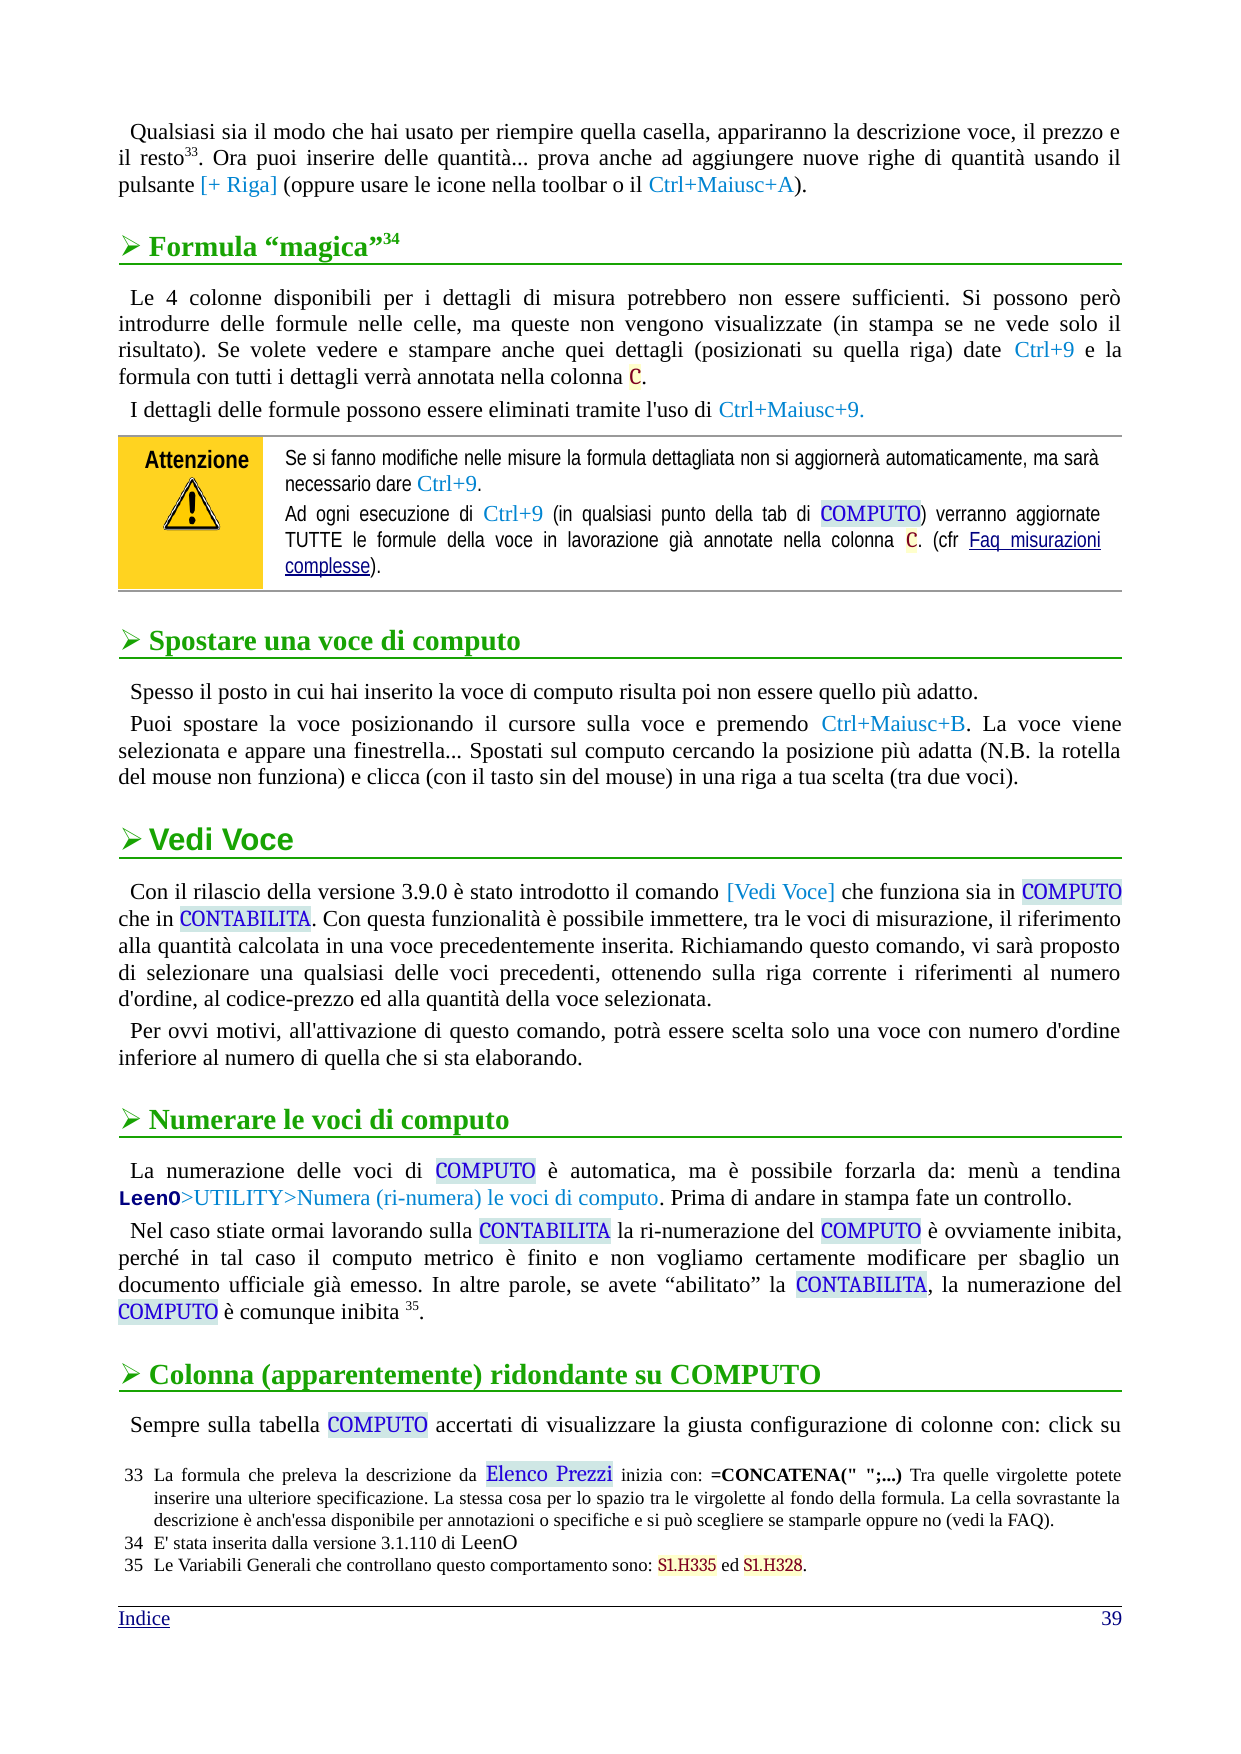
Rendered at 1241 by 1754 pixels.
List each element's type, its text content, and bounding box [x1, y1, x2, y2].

text Le Variabili Generali che controllano questo comportamento sono: S1.H335 ed S1.H328. [124, 1554, 1122, 1576]
text I dettagli delle formule possono essere eliminati tramite l'uso di Ctrl+Maiusc+9. [118, 396, 1122, 422]
subtitle Formula “magica” [119, 229, 1122, 263]
subtitle Vedi Voce [119, 821, 1122, 857]
text Per ovvi motivi, all'attivazione di questo comando, potrà essere scelta solo una voce con numero d'ordine inferiore al numero di quella che si sta elaborando. [118, 1017, 1122, 1070]
table_header Se si fanno modifiche nelle misure la formula dettagliata non si aggiornerà automaticamente, ma sarà necessario dare Ctrl+9. Ad ogni esecuzione di Ctrl+9 (in qualsiasi punto della tab di COMPUTO) verranno aggiornate TUTTE le formule della voce in lavorazione già annotate nella colonna C. (cfr Faq misurazioni complesse). [264, 437, 1122, 589]
text Con il rilascio della versione 3.9.0 è stato introdotto il comando [Vedi Voce] che funziona sia in COMPUTO che in CONTABILITA. Con questa funzionalità è possibile immettere, tra le voci di misurazione, il riferimento alla quantità calcolata in una voce precedentemente inserita. Richiamando questo comando, vi sarà proposto di selezionare una qualsiasi delle voci precedenti, ottenendo sulla riga corrente i riferimenti al numero d'ordine, al codice-prezzo ed alla quantità della voce selezionata. [118, 878, 1122, 1012]
text Spesso il posto in cui hai inserito la voce di computo risulta poi non essere quello più adatto. [118, 678, 1122, 704]
text Qualsiasi sia il modo che hai usato per riempire quella casella, appariranno la descrizione voce, il prezzo e il resto. Ora puoi inserire delle quantità... prova anche ad aggiungere nuove righe di quantità usando il pulsante [+ Riga] (oppure usare le icone nella toolbar o il Ctrl+Maiusc+A). [118, 118, 1122, 197]
table_header Attenzione [118, 437, 263, 589]
text Puoi spostare la voce posizionando il cursore sulla voce e premendo Ctrl+Maiusc+B. La voce viene selezionata e appare una finestrella... Spostati sul computo cercando la posizione più adatta (N.B. la rotella del mouse non funziona) e clicca (con il tasto sin del mouse) in una riga a tua scelta (tra due voci). [118, 710, 1122, 789]
text La numerazione delle voci di COMPUTO è automatica, ma è possibile forzarla da: menù a tendina LeenO>UTILITY>Numera (ri-numera) le voci di computo. Prima di andare in stampa fate un controllo. [118, 1157, 1122, 1211]
text Nel caso stiate ormai lavorando sulla CONTABILITA la ri-numerazione del COMPUTO è ovviamente inibita, perché in tal caso il computo metrico è finito e non vogliamo certamente modificare per sbaglio un documento ufficiale già emesso. In altre parole, se avete “abilitato” la CONTABILITA, la numerazione del COMPUTO è comunque inibita . [118, 1217, 1122, 1325]
list E' stata inserita dalla versione 3.1.110 di LeenO [124, 1530, 1122, 1554]
picture [159, 474, 224, 534]
text Sempre sulla tabella COMPUTO accertati di visualizzare la giusta configurazione di colonne con: click su [118, 1411, 1122, 1438]
text La formula che preleva la descrizione da Elenco Prezzi inizia con: =CONCATENA(" ";...) Tra quelle virgolette potete inserire una ulteriore specificazione. La stessa cosa per lo spazio tra le virgolette al fondo della formula. La cella sovrastante la descrizione è anch'essa disponibile per annotazioni o specifiche e si può scegliere se stamparle oppure no (vedi la FAQ). [124, 1461, 1122, 1530]
text Le 4 colonne disponibili per i dettagli di misura potrebbero non essere sufficienti. Si possono però introdurre delle formule nelle celle, ma queste non vengono visualizzate (in stampa se ne vede solo il risultato). Se volete vedere e stampare anche quei dettagli (posizionati su quella riga) date Ctrl+9 e la formula con tutti i dettagli verrà annotata nella colonna C. [118, 284, 1122, 390]
subtitle Spostare una voce di computo [119, 623, 1122, 657]
subtitle Colonna (apparentemente) ridondante su COMPUTO [119, 1357, 1122, 1390]
subtitle Numerare le voci di computo [119, 1102, 1122, 1136]
